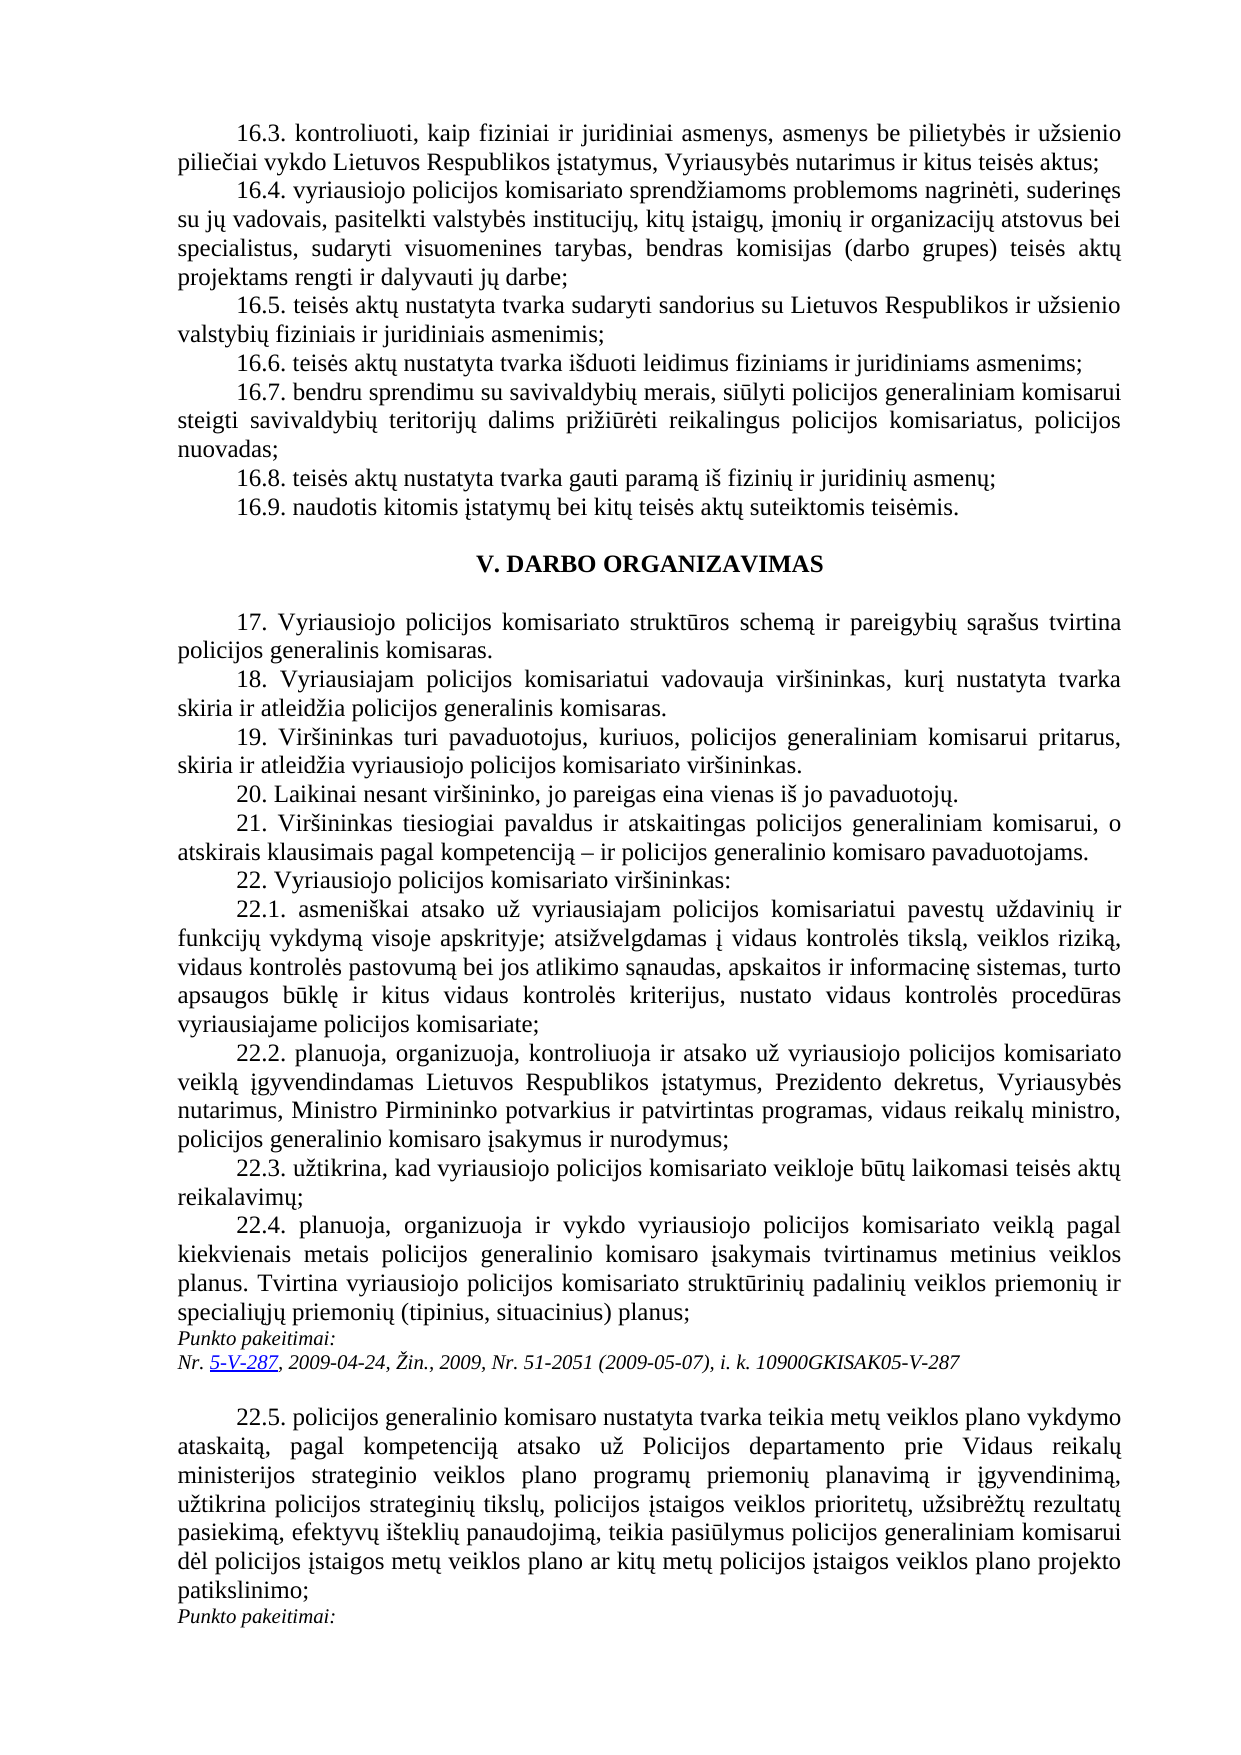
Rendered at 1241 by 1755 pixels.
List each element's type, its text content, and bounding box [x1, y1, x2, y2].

text 16.5. teisės aktų nustatyta tvarka sudaryti sandorius su Lietuvos Respublikos ir užsienio valstybių fiziniais ir juridiniais asmenimis; [177, 291, 1122, 348]
text 16.9. naudotis kitomis įstatymų bei kitų teisės aktų suteiktomis teisėmis. [177, 492, 1122, 521]
text 22.3. užtikrina, kad vyriausiojo policijos komisariato veikloje būtų laikomasi teisės aktų reikalavimų; [177, 1153, 1122, 1211]
text 21. Viršininkas tiesiogiai pavaldus ir atskaitingas policijos generaliniam komisarui, o atskirais klausimais pagal kompetenciją – ir policijos generalinio komisaro pavaduotojams. [177, 808, 1122, 866]
text 22.5. policijos generalinio komisaro nustatyta tvarka teikia metų veiklos plano vykdymo ataskaitą, pagal kompetenciją atsako už Policijos departamento prie Vidaus reikalų ministerijos strateginio veiklos plano programų priemonių planavimą ir įgyvendinimą, užtikrina policijos strateginių tikslų, policijos įstaigos veiklos prioritetų, užsibrėžtų rezultatų pasiekimą, efektyvų išteklių panaudojimą, teikia pasiūlymus policijos generaliniam komisarui dėl policijos įstaigos metų veiklos plano ar kitų metų policijos įstaigos veiklos plano projekto patikslinimo; [177, 1402, 1122, 1604]
text 22.1. asmeniškai atsako už vyriausiajam policijos komisariatui pavestų uždavinių ir funkcijų vykdymą visoje apskrityje; atsižvelgdamas į vidaus kontrolės tikslą, veiklos riziką, vidaus kontrolės pastovumą bei jos atlikimo sąnaudas, apskaitos ir informacinę sistemas, turto apsaugos būklę ir kitus vidaus kontrolės kriterijus, nustato vidaus kontrolės procedūras vyriausiajame policijos komisariate; [177, 894, 1122, 1038]
text 19. Viršininkas turi pavaduotojus, kuriuos, policijos generaliniam komisarui pritarus, skiria ir atleidžia vyriausiojo policijos komisariato viršininkas. [177, 722, 1122, 779]
text 16.3. kontroliuoti, kaip fiziniai ir juridiniai asmenys, asmenys be pilietybės ir užsienio piliečiai vykdo Lietuvos Respublikos įstatymus, Vyriausybės nutarimus ir kitus teisės aktus; [177, 118, 1122, 176]
text 22.2. planuoja, organizuoja, kontroliuoja ir atsako už vyriausiojo policijos komisariato veiklą įgyvendindamas Lietuvos Respublikos įstatymus, Prezidento dekretus, Vyriausybės nutarimus, Ministro Pirmininko potvarkius ir patvirtintas programas, vidaus reikalų ministro, policijos generalinio komisaro įsakymus ir nurodymus; [177, 1038, 1122, 1153]
text 17. Vyriausiojo policijos komisariato struktūros schemą ir pareigybių sąrašus tvirtina policijos generalinis komisaras. [177, 607, 1122, 664]
text 18. Vyriausiajam policijos komisariatui vadovauja viršininkas, kurį nustatyta tvarka skiria ir atleidžia policijos generalinis komisaras. [177, 664, 1122, 722]
text 22. Vyriausiojo policijos komisariato viršininkas: [177, 866, 1122, 894]
text V. DARBO ORGANIZAVIMAS [177, 549, 1122, 578]
text 16.4. vyriausiojo policijos komisariato sprendžiamoms problemoms nagrinėti, suderinęs su jų vadovais, pasitelkti valstybės institucijų, kitų įstaigų, įmonių ir organizacijų atstovus bei specialistus, sudaryti visuomenines tarybas, bendras komisijas (darbo grupes) teisės aktų projektams rengti ir dalyvauti jų darbe; [177, 176, 1122, 291]
text Punkto pakeitimai: [177, 1326, 1122, 1350]
text Nr. 5-V-287, 2009-04-24, Žin., 2009, Nr. 51-2051 (2009-05-07), i. k. 10900GKISAK05-V-287 [177, 1350, 1122, 1374]
text Punkto pakeitimai: [177, 1604, 1122, 1628]
text 22.4. planuoja, organizuoja ir vykdo vyriausiojo policijos komisariato veiklą pagal kiekvienais metais policijos generalinio komisaro įsakymais tvirtinamus metinius veiklos planus. Tvirtina vyriausiojo policijos komisariato struktūrinių padalinių veiklos priemonių ir specialiųjų priemonių (tipinius, situacinius) planus; [177, 1211, 1122, 1326]
text 20. Laikinai nesant viršininko, jo pareigas eina vienas iš jo pavaduotojų. [177, 779, 1122, 808]
text 16.6. teisės aktų nustatyta tvarka išduoti leidimus fiziniams ir juridiniams asmenims; [177, 348, 1122, 377]
text 16.8. teisės aktų nustatyta tvarka gauti paramą iš fizinių ir juridinių asmenų; [177, 463, 1122, 492]
text 16.7. bendru sprendimu su savivaldybių merais, siūlyti policijos generaliniam komisarui steigti savivaldybių teritorijų dalims prižiūrėti reikalingus policijos komisariatus, policijos nuovadas; [177, 377, 1122, 463]
